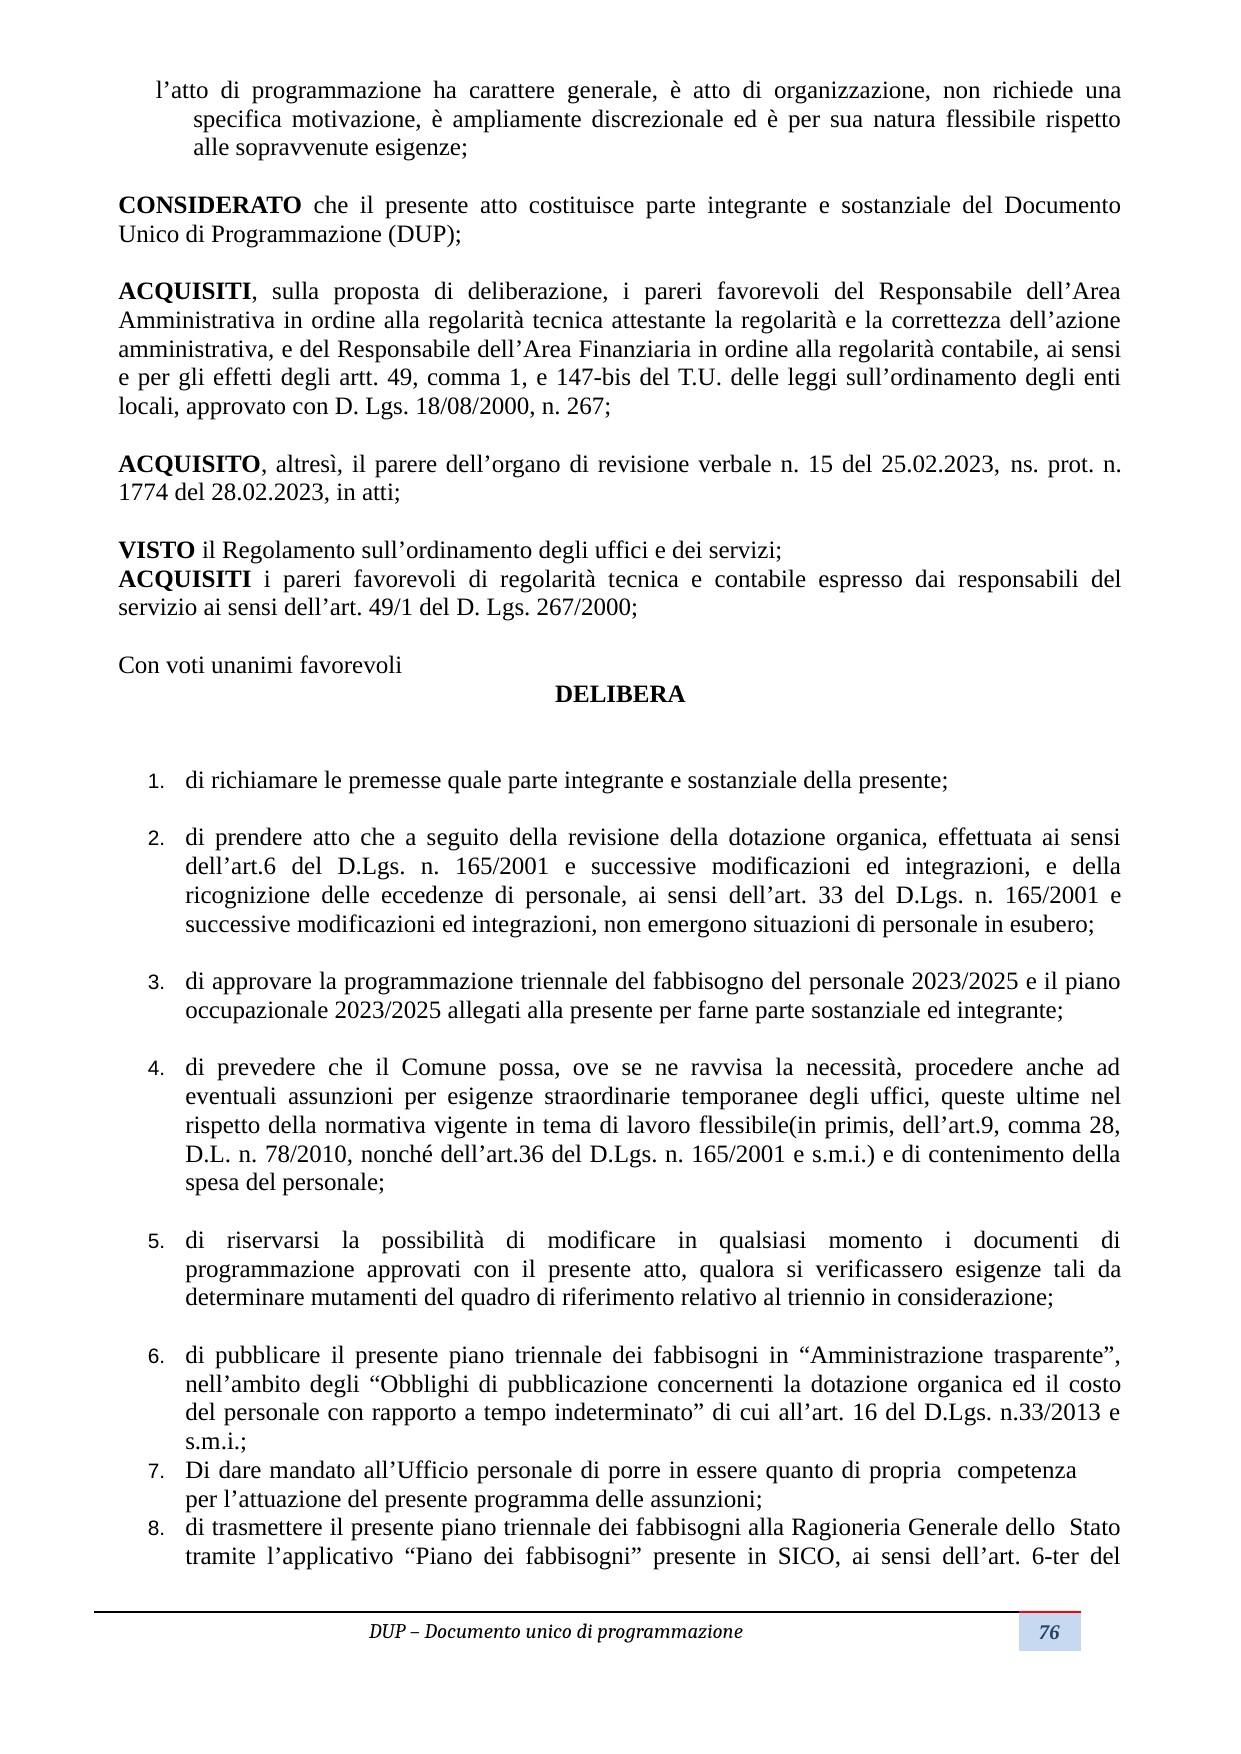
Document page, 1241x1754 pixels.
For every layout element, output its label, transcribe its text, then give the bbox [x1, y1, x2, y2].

text CONSIDERATO che il presente atto costituisce parte integrante e sostanziale del Documento Unico di Programmazione (DUP); [118, 190, 1122, 247]
text l’atto di programmazione ha carattere generale, è atto di organizzazione, non richiede una specifica motivazione, è ampliamente discrezionale ed è per sua natura flessibile rispetto alle sopravvenute esigenze; [156, 75, 1122, 161]
text DELIBERA [118, 679, 1122, 707]
list di trasmettere il presente piano triennale dei fabbisogni alla Ragioneria Generale dello Stato tramite l’applicativo “Piano dei fabbisogni” presente in SICO, ai sensi dell’art. 6-ter del [148, 1512, 1122, 1570]
list di prendere atto che a seguito della revisione della dotazione organica, effettuata ai sensi dell’art.6 del D.Lgs. n. 165/2001 e successive modificazioni ed integrazioni, e della ricognizione delle eccedenze di personale, ai sensi dell’art. 33 del D.Lgs. n. 165/2001 e successive modificazioni ed integrazioni, non emergono situazioni di personale in esubero; [148, 822, 1122, 937]
list Di dare mandato all’Ufficio personale di porre in essere quanto di propria competenza per l’attuazione del presente programma delle assunzioni; [148, 1455, 1078, 1512]
text ACQUISITO, altresì, il parere dell’organo di revisione verbale n. 15 del 25.02.2023, ns. prot. n. 1774 del 28.02.2023, in atti; [118, 449, 1122, 506]
list di approvare la programmazione triennale del fabbisogno del personale 2023/2025 e il piano occupazionale 2023/2025 allegati alla presente per farne parte sostanziale ed integrante; [148, 966, 1122, 1024]
text ACQUISITI, sulla proposta di deliberazione, i pareri favorevoli del Responsabile dell’Area Amministrativa in ordine alla regolarità tecnica attestante la regolarità e la correttezza dell’azione amministrativa, e del Responsabile dell’Area Finanziaria in ordine alla regolarità contabile, ai sensi e per gli effetti degli artt. 49, comma 1, e 147-bis del T.U. delle leggi sull’ordinamento degli enti locali, approvato con D. Lgs. 18/08/2000, n. 267; [118, 276, 1122, 420]
text ACQUISITI i pareri favorevoli di regolarità tecnica e contabile espresso dai responsabili del servizio ai sensi dell’art. 49/1 del D. Lgs. 267/2000; [118, 564, 1122, 621]
list di prevedere che il Comune possa, ove se ne ravvisa la necessità, procedere anche ad eventuali assunzioni per esigenze straordinarie temporanee degli uffici, queste ultime nel rispetto della normativa vigente in tema di lavoro flessibile(in primis, dell’art.9, comma 28, D.L. n. 78/2010, nonché dell’art.36 del D.Lgs. n. 165/2001 e s.m.i.) e di contenimento della spesa del personale; [148, 1052, 1122, 1196]
list di richiamare le premesse quale parte integrante e sostanziale della presente; [148, 765, 1122, 794]
list di riservarsi la possibilità di modificare in qualsiasi momento i documenti di programmazione approvati con il presente atto, qualora si verificassero esigenze tali da determinare mutamenti del quadro di riferimento relativo al triennio in considerazione; [148, 1225, 1122, 1311]
list di pubblicare il presente piano triennale dei fabbisogni in “Amministrazione trasparente”, nell’ambito degli “Obblighi di pubblicazione concernenti la dotazione organica ed il costo del personale con rapporto a tempo indeterminato” di cui all’art. 16 del D.Lgs. n.33/2013 e s.m.i.; [148, 1340, 1122, 1455]
text Con voti unanimi favorevoli [118, 650, 1122, 679]
text VISTO il Regolamento sull’ordinamento degli uffici e dei servizi; [118, 535, 1122, 564]
